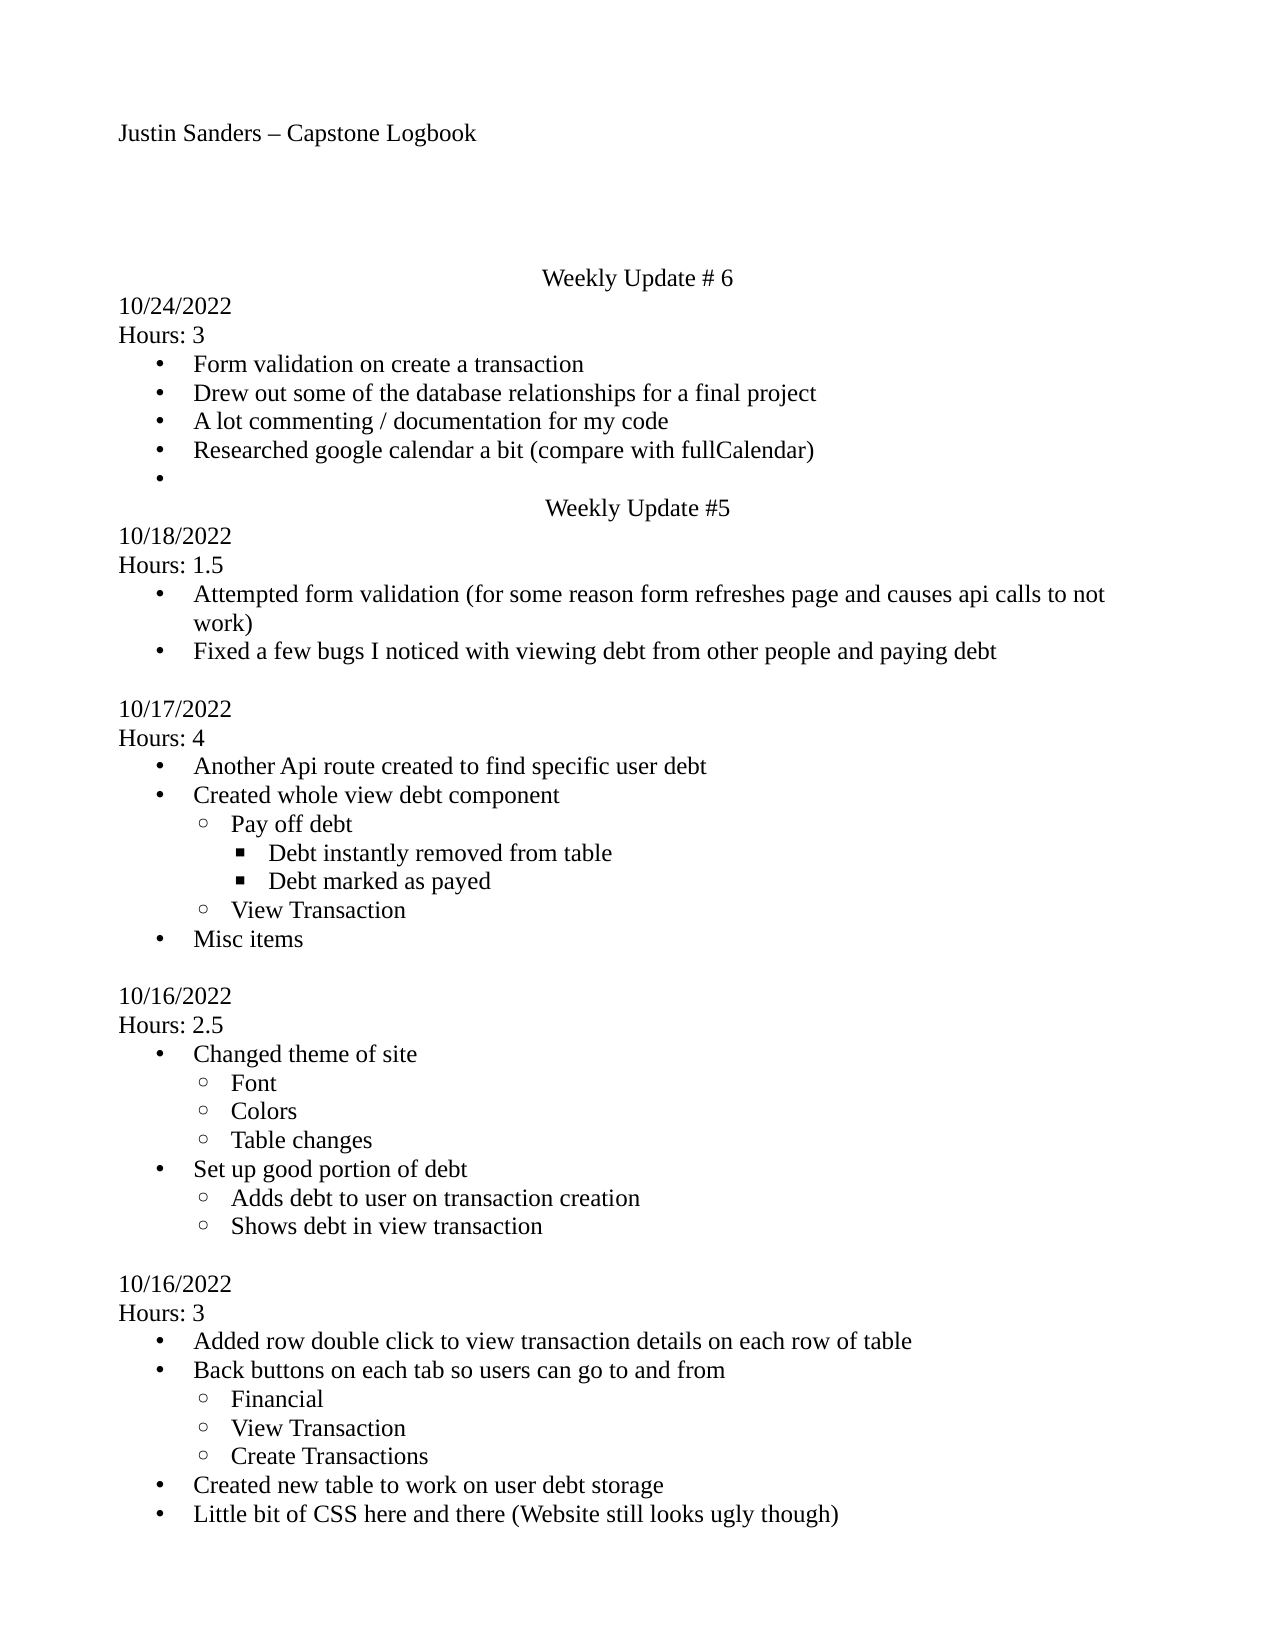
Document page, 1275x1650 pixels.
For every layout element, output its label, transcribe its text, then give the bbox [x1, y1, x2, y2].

list Debt instantly removed from table [231, 838, 1157, 866]
list 10/16/2022 [118, 981, 1157, 1010]
list Back buttons on each tab so users can go to and from [156, 1355, 1157, 1384]
list Weekly Update #5 [118, 493, 1157, 521]
list Form validation on create a transaction [156, 349, 1157, 378]
list Drew out some of the database relationships for a final project [156, 378, 1157, 406]
list Weekly Update # 6 [118, 263, 1157, 291]
list Create Transactions [193, 1441, 1157, 1470]
list 10/16/2022 [118, 1269, 1157, 1298]
list Changed theme of site [156, 1039, 1157, 1068]
list Misc items [156, 924, 1157, 953]
list Hours: 4 [118, 723, 1157, 751]
list View Transaction [193, 1413, 1157, 1441]
list Adds debt to user on transaction creation [193, 1183, 1157, 1211]
list Set up good portion of debt [156, 1154, 1157, 1183]
list Table changes [193, 1125, 1157, 1154]
list Attempted form validation (for some reason form refreshes page and causes api calls to not work) [156, 579, 1157, 636]
list 10/17/2022 [118, 694, 1157, 723]
list 10/18/2022 [118, 521, 1157, 550]
list Financial [193, 1384, 1157, 1413]
list Fixed a few bugs I noticed with viewing debt from other people and paying debt [156, 636, 1157, 665]
list Pay off debt [193, 809, 1157, 838]
list 10/24/2022 [118, 291, 1157, 320]
list Another Api route created to find specific user debt [156, 751, 1157, 780]
list Hours: 3 [118, 1298, 1157, 1326]
list Little bit of CSS here and there (Website still looks ugly though) [156, 1499, 1157, 1528]
list Debt marked as payed [231, 866, 1157, 895]
list Shows debt in view transaction [193, 1211, 1157, 1240]
list Created whole view debt component [156, 780, 1157, 809]
list Hours: 2.5 [118, 1010, 1157, 1039]
list Hours: 3 [118, 320, 1157, 349]
list View Transaction [193, 895, 1157, 924]
list Hours: 1.5 [118, 550, 1157, 579]
list Added row double click to view transaction details on each row of table [156, 1326, 1157, 1355]
list Researched google calendar a bit (compare with fullCalendar) [156, 435, 1157, 464]
list Colors [193, 1096, 1157, 1125]
list A lot commenting / documentation for my code [156, 406, 1157, 435]
list Font [193, 1068, 1157, 1096]
list Created new table to work on user debt storage [156, 1470, 1157, 1499]
